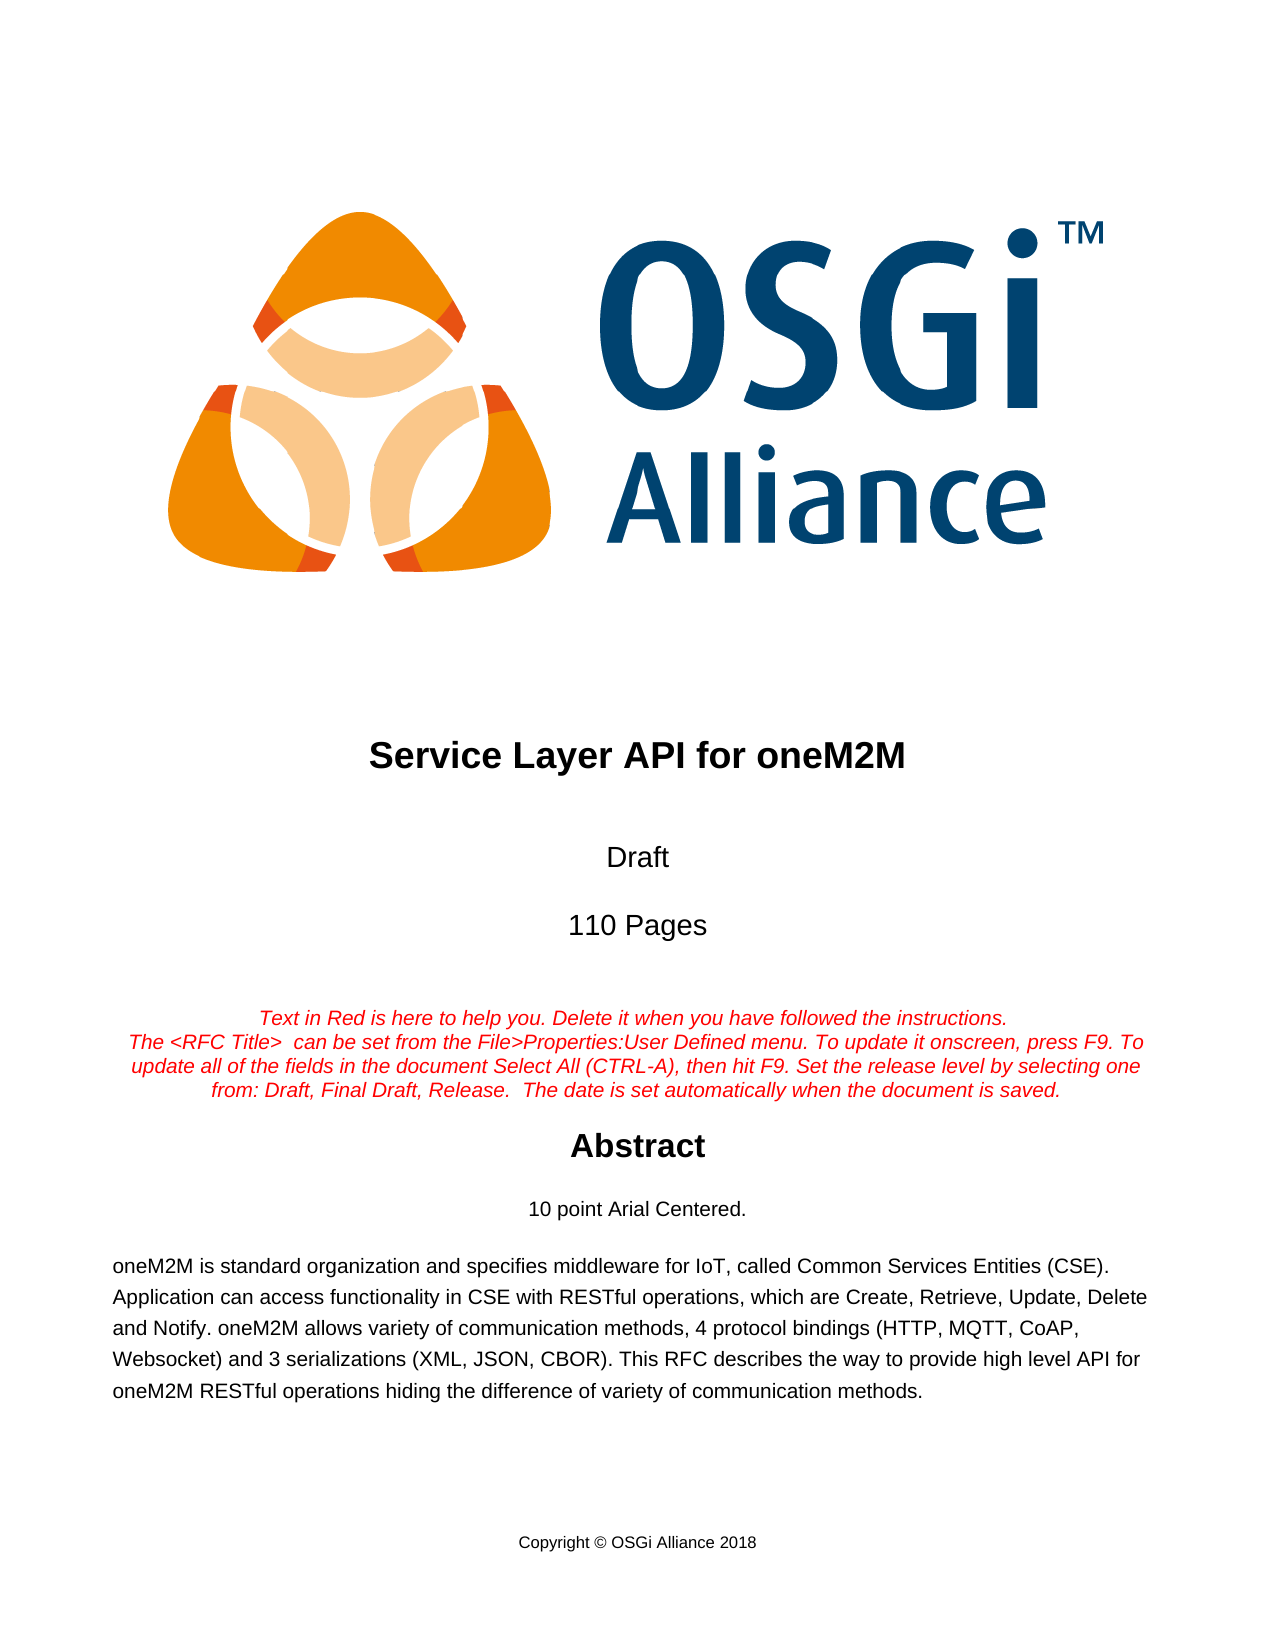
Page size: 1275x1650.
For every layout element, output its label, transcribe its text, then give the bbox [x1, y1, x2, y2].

title Draft 110 Pages [112, 841, 1162, 941]
text 10 point Arial Centered. [112, 1190, 1162, 1221]
title Service Layer API for oneM2M [112, 733, 1162, 776]
text oneM2M is standard organization and specifies middleware for IoT, called Common Services Entities (CSE). Application can access functionality in CSE with RESTful operations, which are Create, Retrieve, Update, Delete and Notify. oneM2M allows variety of communication methods, 4 protocol bindings (HTTP, MQTT, CoAP, Websocket) and 3 serializations (XML, JSON, CBOR). This RFC describes the way to provide high level API for oneM2M RESTful operations hiding the difference of variety of communication methods. [112, 1246, 1162, 1402]
text Abstract [112, 1127, 1162, 1165]
picture [112, 158, 1163, 626]
title Text in Red is here to help you. Delete it when you have followed the instructions. The <RFC Title> can be set from the File>Properties:User Defined menu. To update it onscreen, press F9. To update all of the fields in the document Select All (CTRL-A), then hit F9. Set the release level by selecting one from: Draft, Final Draft, Release. The date is set automatically when the document is saved. [112, 1006, 1162, 1102]
